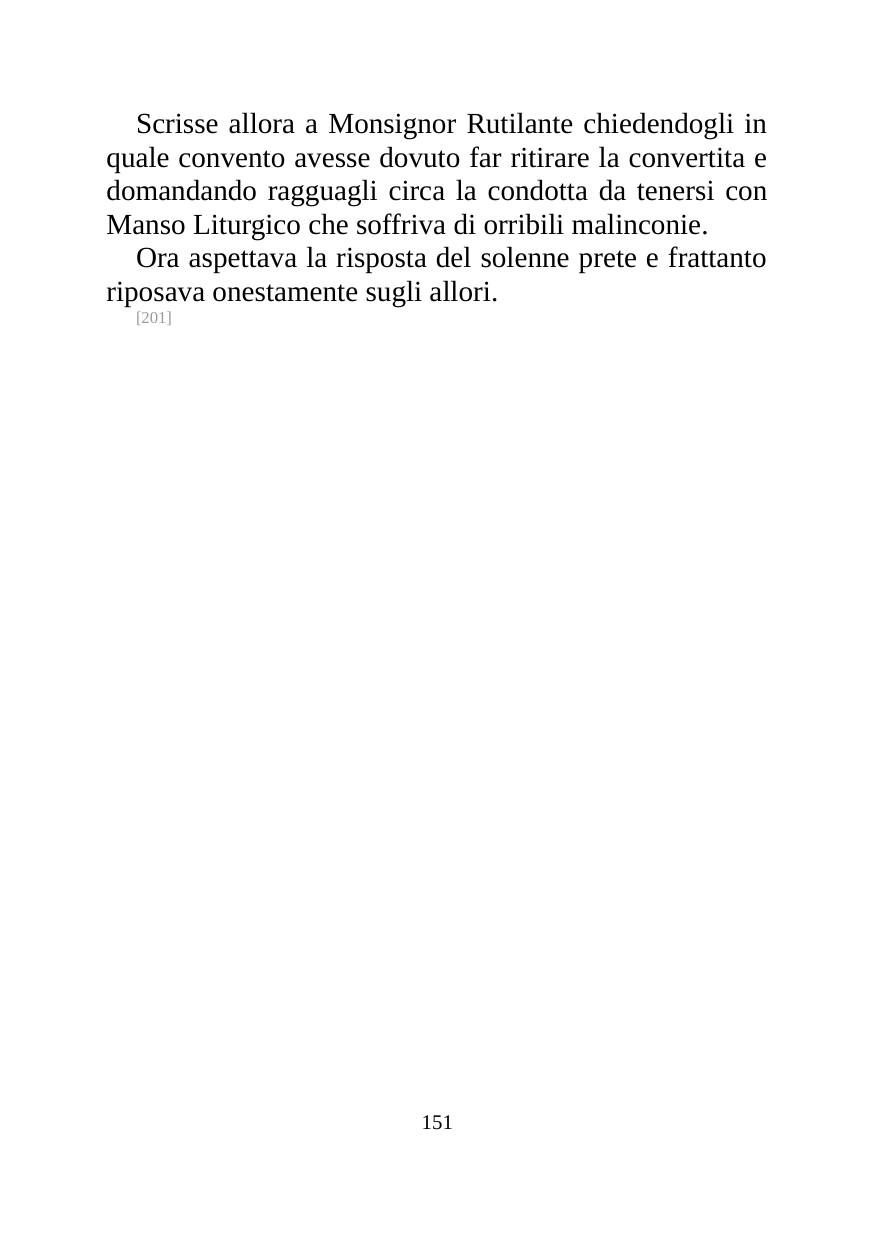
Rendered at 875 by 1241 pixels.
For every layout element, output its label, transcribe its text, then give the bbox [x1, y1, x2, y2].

text Scrisse allora a Monsignor Rutilante chiedendogli in quale convento avesse dovuto far ritirare la convertita e domandando ragguagli circa la condotta da tenersi con Manso Liturgico che soffriva di orribili malinconie. [106, 106, 768, 240]
text Ora aspettava la risposta del solenne prete e frattanto riposava onestamente sugli allori. [106, 240, 768, 307]
text [201] [106, 307, 768, 327]
